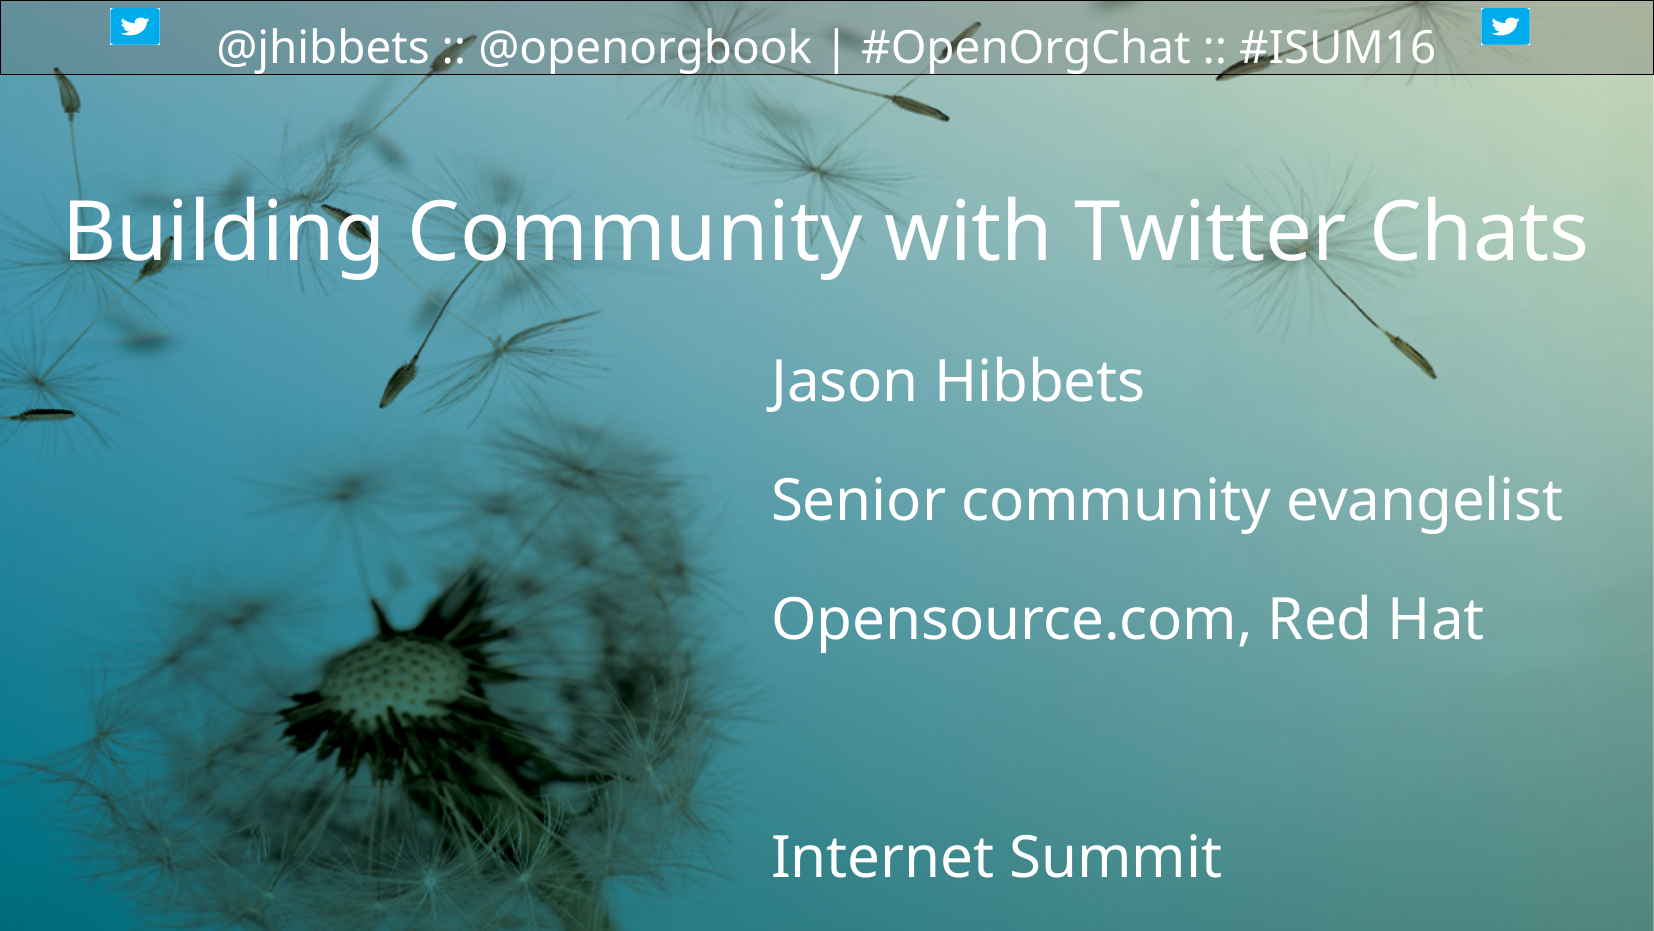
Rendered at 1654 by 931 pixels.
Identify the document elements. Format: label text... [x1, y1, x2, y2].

picture [0, 75, 1654, 931]
text_box Building Community with Twitter Chats [39, 107, 1614, 348]
picture [1493, 18, 1518, 35]
text_box Jason Hibbets Senior community evangelist Opensource.com, Red Hat Internet Summit November 2016 [756, 393, 1591, 920]
picture [122, 18, 147, 35]
